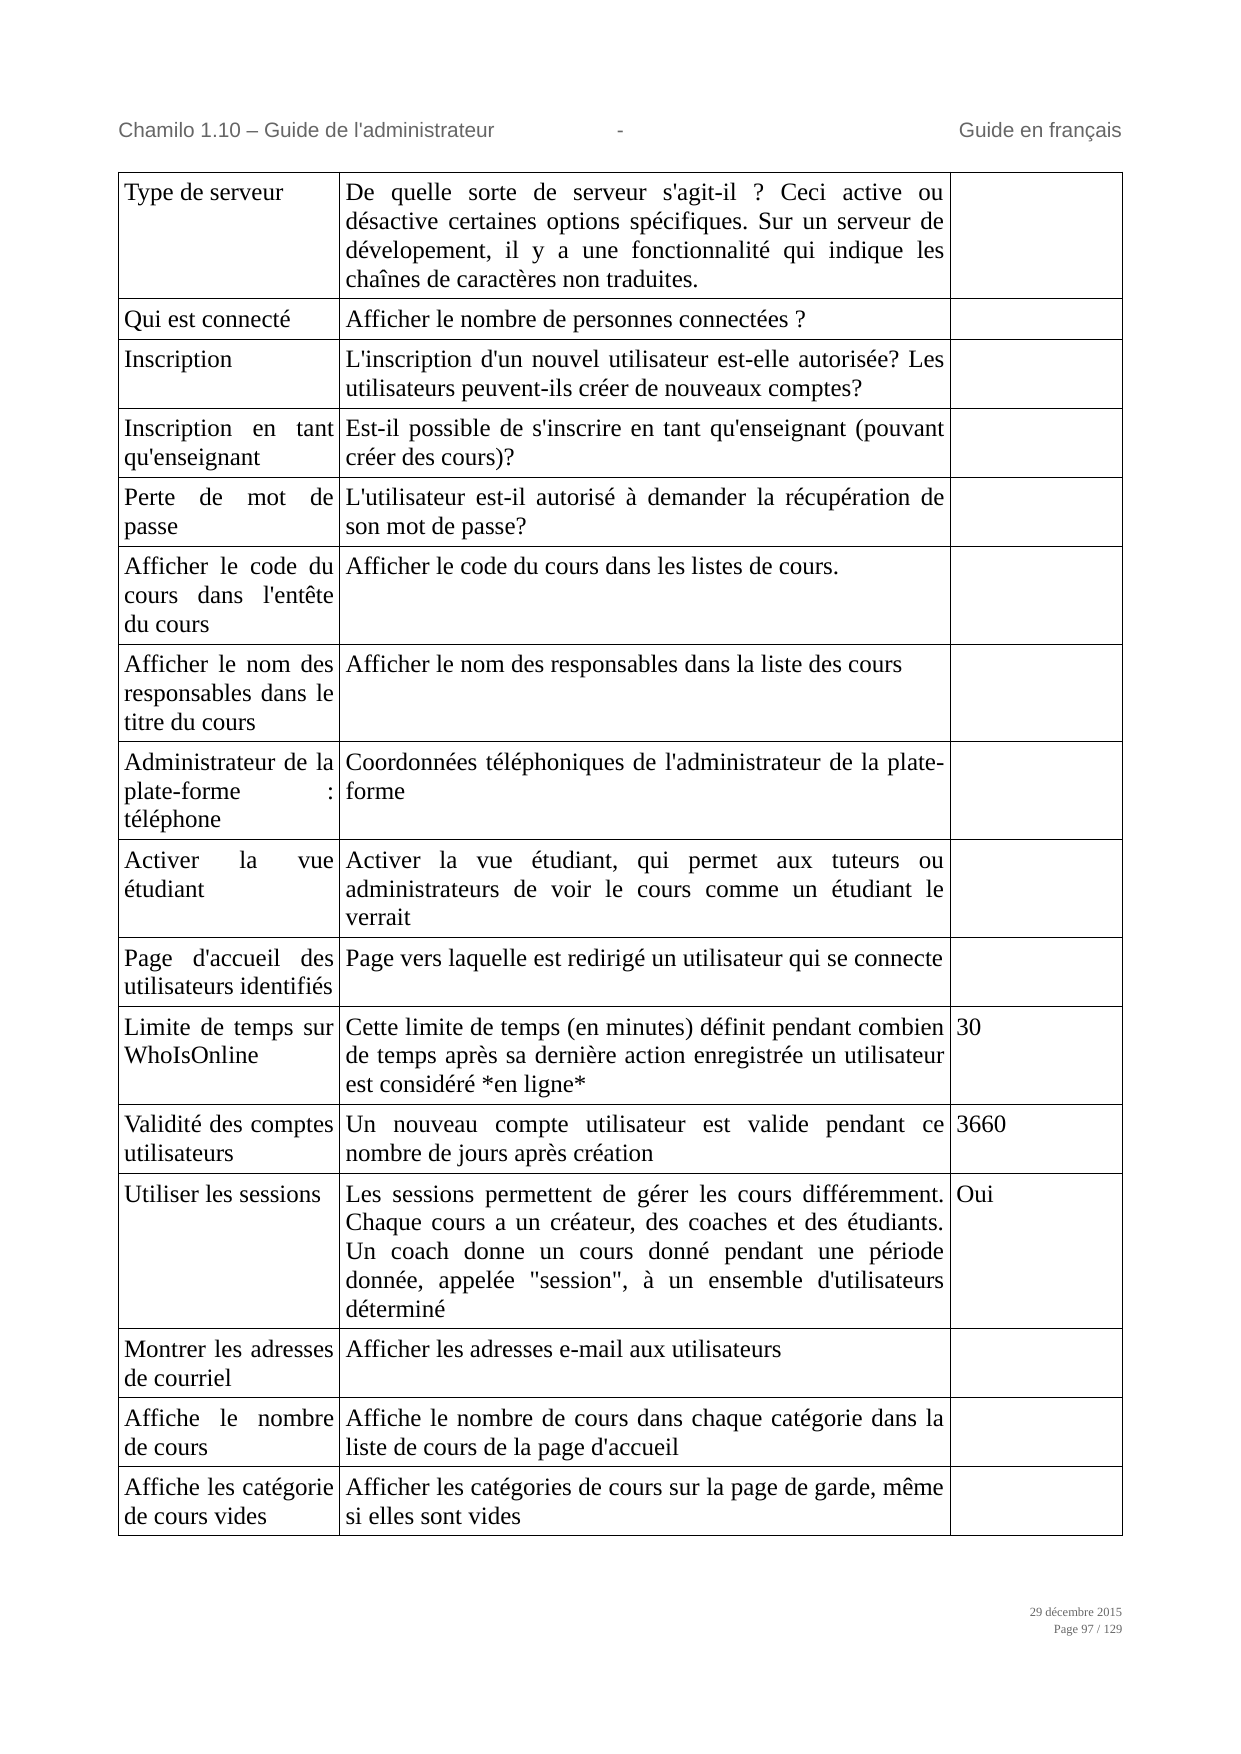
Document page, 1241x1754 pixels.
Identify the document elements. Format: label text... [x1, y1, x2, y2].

table_cell Inscription [119, 340, 339, 407]
table_cell De quelle sorte de serveur s'agit-il ? Ceci active ou désactive certaines options spécifiques. Sur un serveur de dévelopement, il y a une fonctionnalité qui indique les chaînes de caractères non traduites. [340, 173, 950, 298]
table_cell [951, 742, 1122, 839]
table_cell Afficher le code du cours dans l'entête du cours [119, 547, 339, 643]
table_cell [951, 478, 1122, 546]
table_cell Activer la vue étudiant, qui permet aux tuteurs ou administrateurs de voir le cours comme un étudiant le verrait [340, 840, 950, 937]
table_cell 30 [951, 1007, 1122, 1104]
table_cell Oui [951, 1174, 1122, 1328]
table_cell Perte de mot de passe [119, 478, 339, 546]
table_cell Cette limite de temps (en minutes) définit pendant combien de temps après sa dernière action enregistrée un utilisateur est considéré *en ligne* [340, 1007, 950, 1104]
table_cell Coordonnées téléphoniques de l'administrateur de la plate-forme [340, 742, 950, 839]
table_cell [951, 645, 1122, 741]
table_cell [951, 840, 1122, 937]
table_cell [951, 340, 1122, 407]
table_cell Afficher le code du cours dans les listes de cours. [340, 547, 950, 643]
table_cell Afficher les catégories de cours sur la page de garde, même si elles sont vides [340, 1467, 950, 1535]
table_cell [951, 409, 1122, 477]
table_cell Un nouveau compte utilisateur est valide pendant ce nombre de jours après création [340, 1105, 950, 1173]
table_cell Limite de temps sur WhoIsOnline [119, 1007, 339, 1104]
table_cell Inscription en tant qu'enseignant [119, 409, 339, 477]
table_cell Afficher le nom des responsables dans le titre du cours [119, 645, 339, 741]
table_cell Type de serveur [119, 173, 339, 298]
table_cell Utiliser les sessions [119, 1174, 339, 1328]
table_cell Administrateur de la plate-forme : téléphone [119, 742, 339, 839]
table_cell Page d'accueil des utilisateurs identifiés [119, 938, 339, 1006]
table_cell 3660 [951, 1105, 1122, 1173]
table_cell Les sessions permettent de gérer les cours différemment. Chaque cours a un créateur, des coaches et des étudiants. Un coach donne un cours donné pendant une période donnée, appelée "session", à un ensemble d'utilisateurs déterminé [340, 1174, 950, 1328]
table_cell [951, 1398, 1122, 1466]
table_cell Afficher les adresses e-mail aux utilisateurs [340, 1329, 950, 1397]
table_cell Affiche le nombre de cours [119, 1398, 339, 1466]
table_cell [951, 299, 1122, 338]
table_cell [951, 547, 1122, 643]
table_cell Page vers laquelle est redirigé un utilisateur qui se connecte [340, 938, 950, 1006]
table_cell [951, 938, 1122, 1006]
table_cell [951, 173, 1122, 298]
table_cell Afficher le nom des responsables dans la liste des cours [340, 645, 950, 741]
table_cell Activer la vue étudiant [119, 840, 339, 937]
table_cell L'utilisateur est-il autorisé à demander la récupération de son mot de passe? [340, 478, 950, 546]
table_cell [951, 1329, 1122, 1397]
table_cell Afficher le nombre de personnes connectées ? [340, 299, 950, 338]
table_cell Montrer les adresses de courriel [119, 1329, 339, 1397]
table_cell L'inscription d'un nouvel utilisateur est-elle autorisée? Les utilisateurs peuvent-ils créer de nouveaux comptes? [340, 340, 950, 407]
table_cell Validité des comptes utilisateurs [119, 1105, 339, 1173]
table_cell Qui est connecté [119, 299, 339, 338]
table_cell Affiche les catégorie de cours vides [119, 1467, 339, 1535]
table_cell Affiche le nombre de cours dans chaque catégorie dans la liste de cours de la page d'accueil [340, 1398, 950, 1466]
table_cell [951, 1467, 1122, 1535]
table_cell Est-il possible de s'inscrire en tant qu'enseignant (pouvant créer des cours)? [340, 409, 950, 477]
